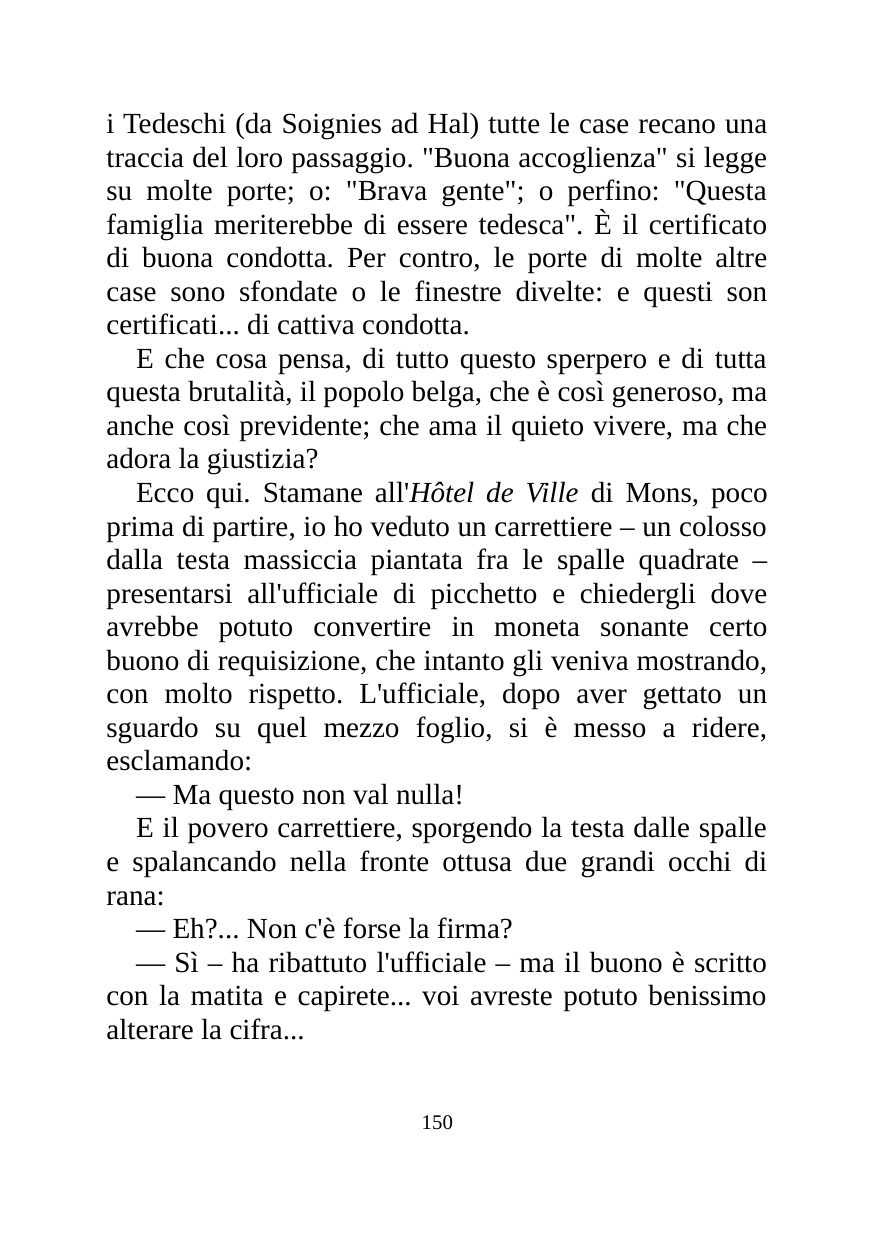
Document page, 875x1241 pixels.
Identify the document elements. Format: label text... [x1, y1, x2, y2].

text Ecco qui. Stamane all'Hôtel de Ville di Mons, poco prima di partire, io ho veduto un carrettiere – un colosso dalla testa massiccia piantata fra le spalle quadrate – presentarsi all'ufficiale di picchetto e chiedergli dove avrebbe potuto convertire in moneta sonante certo buono di requisizione, che intanto gli veniva mostrando, con molto rispetto. L'ufficiale, dopo aver gettato un sguardo su quel mezzo foglio, si è messo a ridere, esclamando: [106, 475, 768, 777]
text E che cosa pensa, di tutto questo sperpero e di tutta questa brutalità, il popolo belga, che è così generoso, ma anche così previdente; che ama il quieto vivere, ma che adora la giustizia? [106, 341, 768, 475]
text E il povero carrettiere, sporgendo la testa dalle spalle e spalancando nella fronte ottusa due grandi occhi di rana: [106, 811, 768, 911]
text — Ma questo non val nulla! [106, 777, 768, 811]
text — Eh?... Non c'è forse la firma? [106, 911, 768, 945]
text — Sì – ha ribattuto l'ufficiale – ma il buono è scritto con la matita e capirete... voi avreste potuto benissimo alterare la cifra... [106, 945, 768, 1045]
text i Tedeschi (da Soignies ad Hal) tutte le case recano una traccia del loro passaggio. "Buona accoglienza" si legge su molte porte; o: "Brava gente"; o perfino: "Questa famiglia meriterebbe di essere tedesca". È il certificato di buona condotta. Per contro, le porte di molte altre case sono sfondate o le finestre divelte: e questi son certificati... di cattiva condotta. [106, 106, 768, 341]
